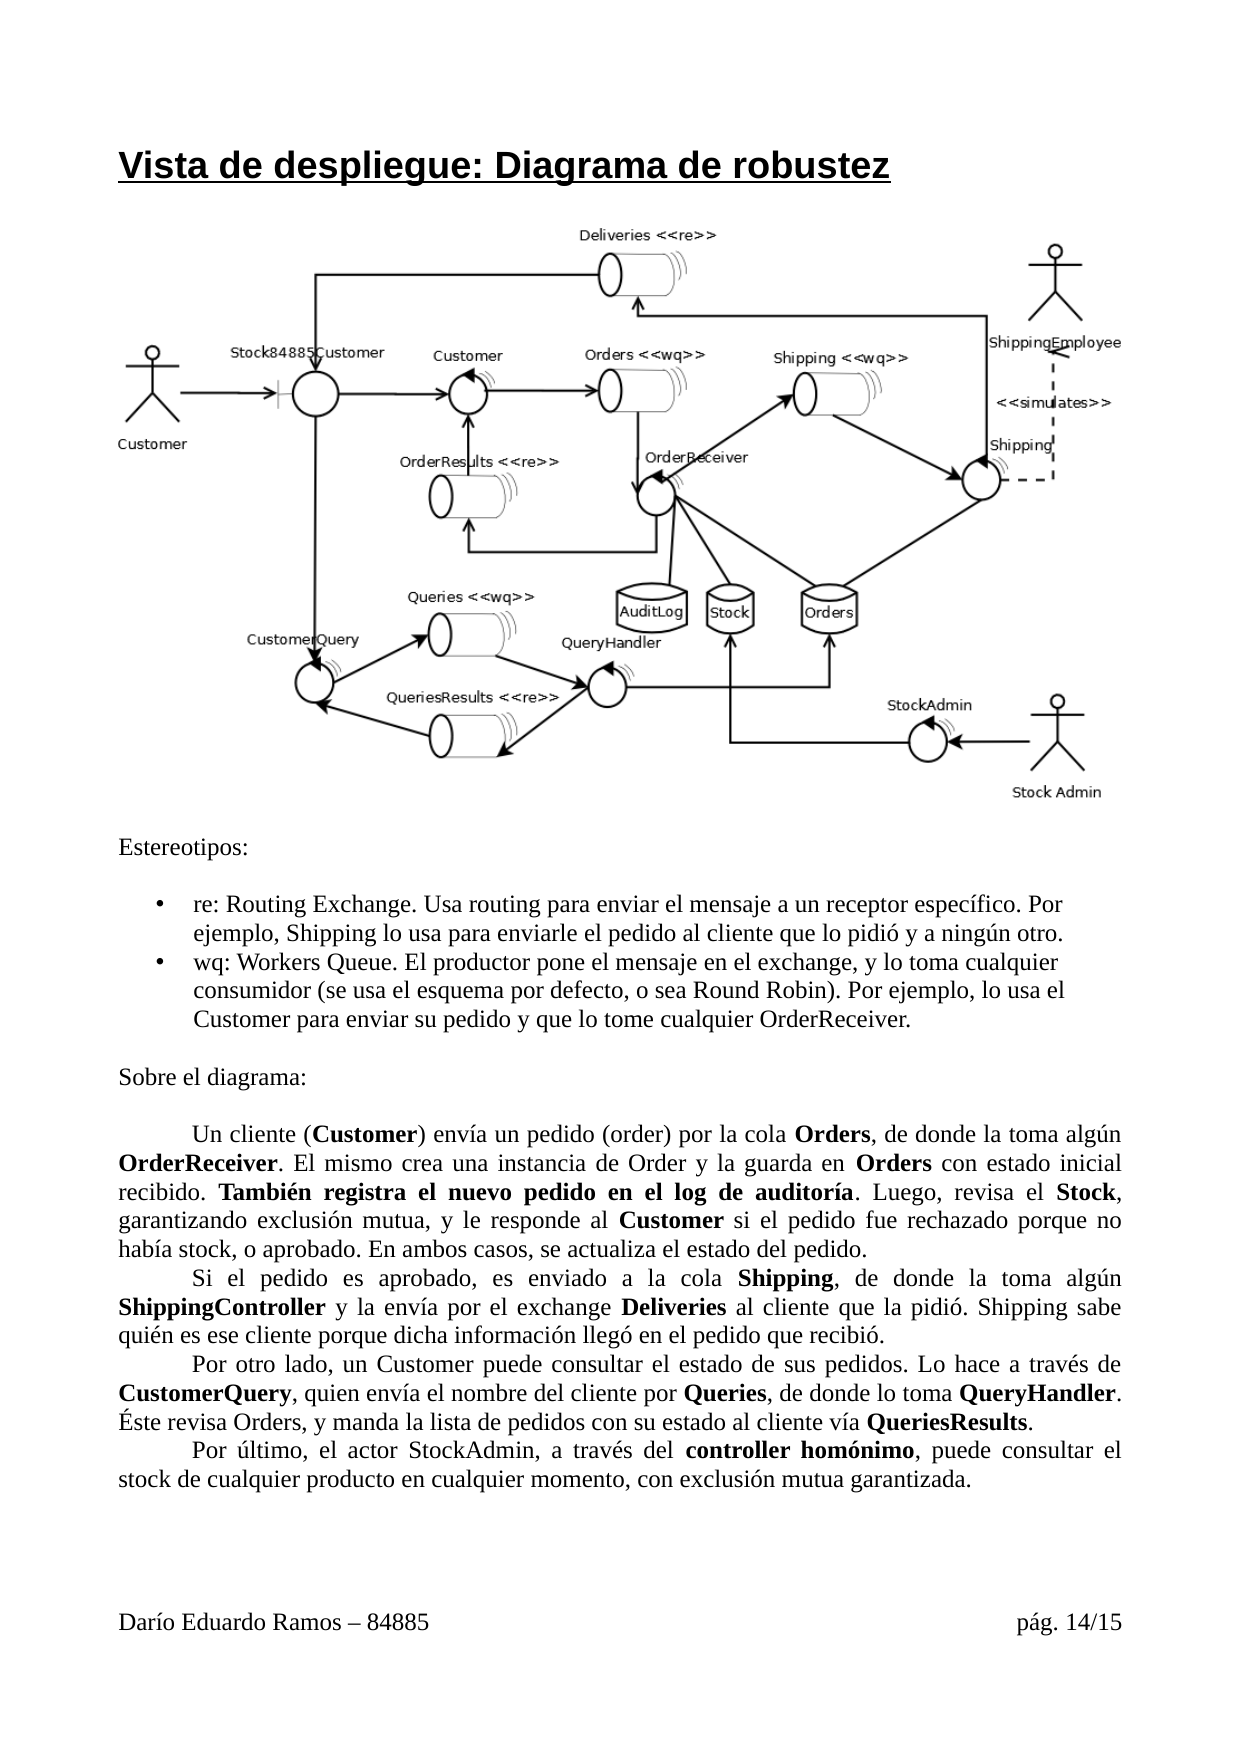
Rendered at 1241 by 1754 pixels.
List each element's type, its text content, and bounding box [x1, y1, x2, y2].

text Estereotipos: [118, 832, 1122, 860]
text Por otro lado, un Customer puede consultar el estado de sus pedidos. Lo hace a través de CustomerQuery, quien envía el nombre del cliente por Queries, de donde lo toma QueryHandler. Éste revisa Orders, y manda la lista de pedidos con su estado al cliente vía QueriesResults. [118, 1349, 1122, 1435]
text Por último, el actor StockAdmin, a través del controller homónimo, puede consultar el stock de cualquier producto en cualquier momento, con exclusión mutua garantizada. [118, 1435, 1122, 1493]
text Si el pedido es aprobado, es enviado a la cola Shipping, de donde la toma algún ShippingController y la envía por el exchange Deliveries al cliente que la pidió. Shipping sabe quién es ese cliente porque dicha información llegó en el pedido que recibió. [118, 1263, 1122, 1349]
list re: Routing Exchange. Usa routing para enviar el mensaje a un receptor específico. Por ejemplo, Shipping lo usa para enviarle el pedido al cliente que lo pidió y a ningún otro. [156, 889, 1122, 947]
text Sobre el diagrama: [118, 1062, 1122, 1090]
text Un cliente (Customer) envía un pedido (order) por la cola Orders, de donde la toma algún OrderReceiver. El mismo crea una instancia de Order y la guarda en Orders con estado inicial recibido. También registra el nuevo pedido en el log de auditoría. Luego, revisa el Stock, garantizando exclusión mutua, y le responde al Customer si el pedido fue rechazado porque no había stock, o aprobado. En ambos casos, se actualiza el estado del pedido. [118, 1119, 1122, 1263]
list wq: Workers Queue. El productor pone el mensaje en el exchange, y lo toma cualquier consumidor (se usa el esquema por defecto, o sea Round Robin). Por ejemplo, lo usa el Customer para enviar su pedido y que lo tome cualquier OrderReceiver. [156, 947, 1122, 1033]
picture [118, 228, 1123, 803]
subtitle Vista de despliegue: Diagrama de robustez [118, 143, 1122, 187]
